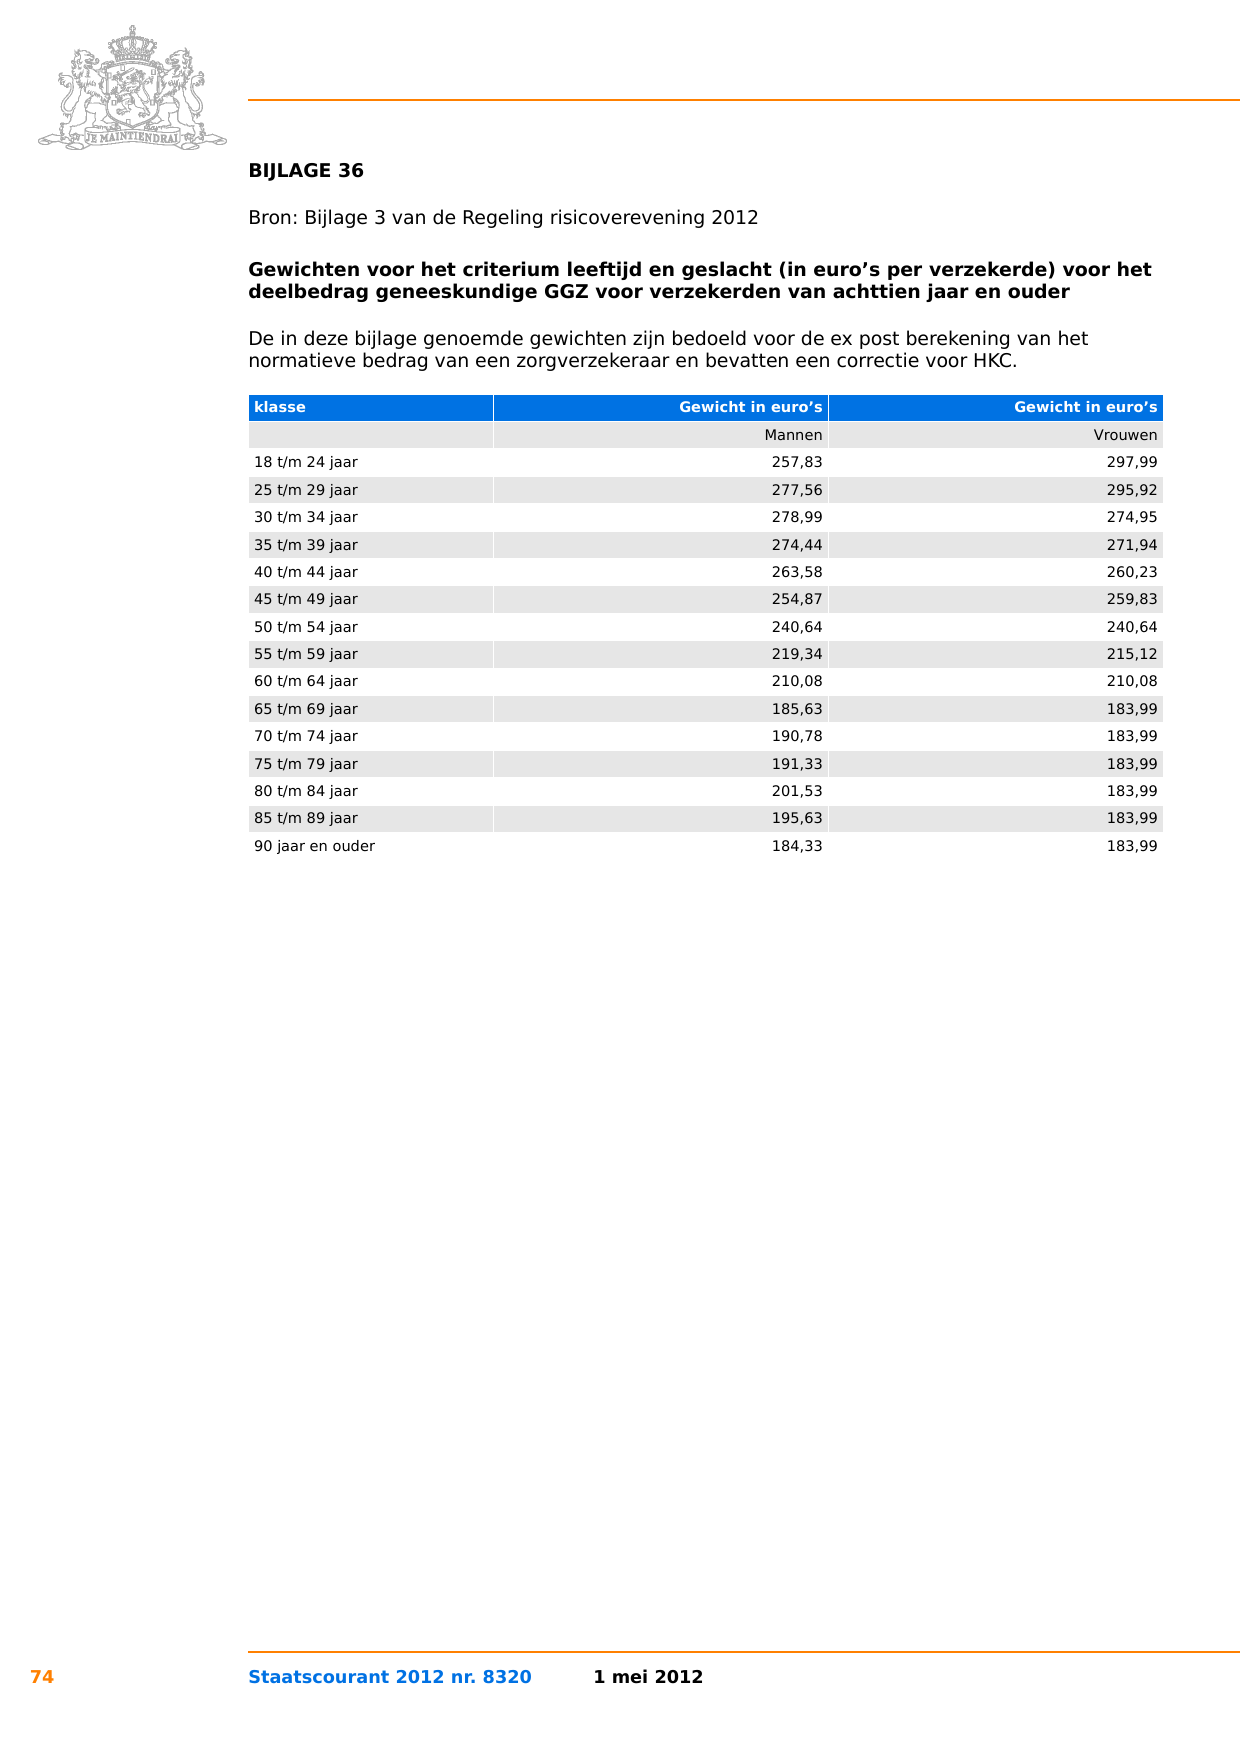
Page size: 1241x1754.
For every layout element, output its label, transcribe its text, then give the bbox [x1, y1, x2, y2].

table_cell 240,64 [829, 614, 1163, 640]
table_cell 75 t/m 79 jaar [249, 751, 493, 777]
table_cell 183,99 [829, 751, 1163, 777]
table_cell [249, 422, 493, 448]
table_cell 50 t/m 54 jaar [249, 614, 493, 640]
table_header Gewicht in euro’s [829, 395, 1163, 421]
table_cell 297,99 [829, 450, 1163, 476]
subtitle BIJLAGE 36 [248, 160, 1163, 182]
table_cell 263,58 [494, 559, 828, 585]
table_cell 219,34 [494, 641, 828, 668]
subtitle Gewichten voor het criterium leeftijd en geslacht (in euro’s per verzekerde) voor het deelbedrag geneeskundige GGZ voor verzekerden van achttien jaar en ouder [248, 259, 1163, 303]
table_cell 183,99 [829, 806, 1163, 832]
text De in deze bijlage genoemde gewichten zijn bedoeld voor de ex post berekening van het normatieve bedrag van een zorgverzekeraar en bevatten een correctie voor HKC. [248, 328, 1163, 372]
table_cell 278,99 [494, 504, 828, 531]
table_cell 201,53 [494, 778, 828, 804]
table_header klasse [249, 395, 493, 421]
table_cell Vrouwen [829, 422, 1163, 448]
table_cell 274,95 [829, 504, 1163, 531]
table_cell 35 t/m 39 jaar [249, 532, 493, 558]
table_cell 195,63 [494, 806, 828, 832]
table_cell 257,83 [494, 450, 828, 476]
table_cell 85 t/m 89 jaar [249, 806, 493, 832]
table_cell 215,12 [829, 641, 1163, 668]
table_cell 277,56 [494, 477, 828, 503]
table_cell 30 t/m 34 jaar [249, 504, 493, 531]
table_cell 190,78 [494, 724, 828, 750]
table_cell 45 t/m 49 jaar [249, 586, 493, 613]
table_cell 18 t/m 24 jaar [249, 450, 493, 476]
table_cell 183,99 [829, 778, 1163, 804]
table_cell 191,33 [494, 751, 828, 777]
table_cell Mannen [494, 422, 828, 448]
table_cell 65 t/m 69 jaar [249, 696, 493, 722]
table_cell 60 t/m 64 jaar [249, 669, 493, 695]
table_cell 25 t/m 29 jaar [249, 477, 493, 503]
table_cell 274,44 [494, 532, 828, 558]
picture [38, 25, 227, 150]
table_cell 183,99 [829, 724, 1163, 750]
table_cell 271,94 [829, 532, 1163, 558]
table_cell 55 t/m 59 jaar [249, 641, 493, 668]
table_cell 90 jaar en ouder [249, 833, 493, 859]
table_cell 254,87 [494, 586, 828, 613]
table_cell 240,64 [494, 614, 828, 640]
table_header Gewicht in euro’s [494, 395, 828, 421]
table_cell 40 t/m 44 jaar [249, 559, 493, 585]
table_cell 184,33 [494, 833, 828, 859]
table_cell 260,23 [829, 559, 1163, 585]
table_cell 80 t/m 84 jaar [249, 778, 493, 804]
table_cell 259,83 [829, 586, 1163, 613]
table_cell 210,08 [829, 669, 1163, 695]
table_cell 210,08 [494, 669, 828, 695]
table_cell 70 t/m 74 jaar [249, 724, 493, 750]
table_cell 185,63 [494, 696, 828, 722]
text Bron: Bijlage 3 van de Regeling risicoverevening 2012 [248, 207, 1163, 229]
table_cell 295,92 [829, 477, 1163, 503]
table_cell 183,99 [829, 833, 1163, 859]
table_cell 183,99 [829, 696, 1163, 722]
